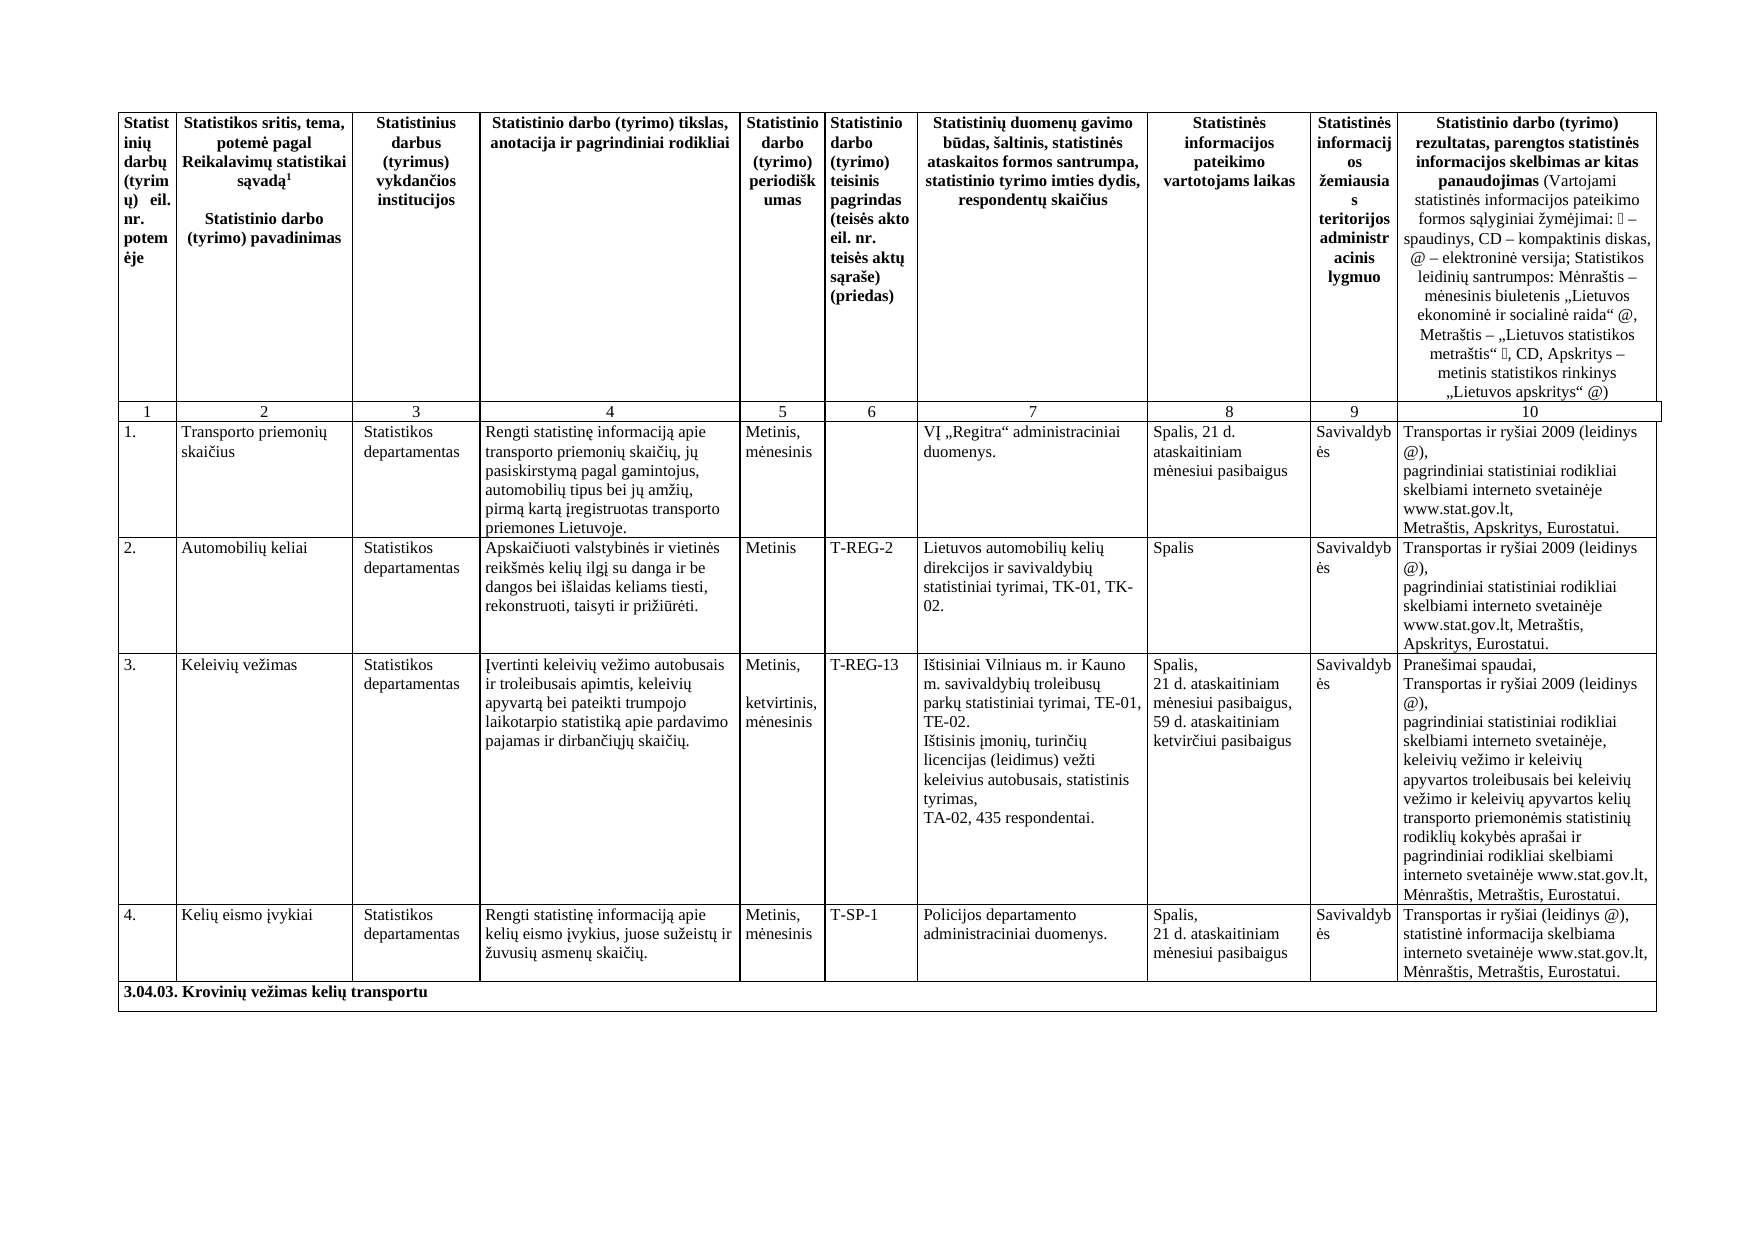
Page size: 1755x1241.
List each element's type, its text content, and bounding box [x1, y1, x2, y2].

table_header Statistinių duomenų gavimo būdas, šaltinis, statistinės ataskaitos formos santrumpa, statistinio tyrimo imties dydis, respondentų skaičius [918, 113, 1147, 401]
table_cell 7 [918, 402, 1147, 421]
table_cell [1657, 653, 1662, 903]
table_cell T-REG-2 [826, 538, 917, 653]
table_header Statistinės informacijos žemiausias teritorijos administracinis lygmuo [1311, 113, 1397, 401]
table_cell Spalis, 21 d. ataskaitiniam mėnesiui pasibaigus [1148, 905, 1310, 981]
table_cell Savivaldybės [1311, 538, 1397, 653]
table_cell T-REG-13 [826, 654, 917, 903]
table_cell 2. [119, 538, 176, 653]
table_cell Statistikos departamentas [353, 422, 479, 537]
table_cell Savivaldybės [1311, 905, 1397, 981]
table_cell 3.04.03. Krovinių vežimas kelių transportu [119, 982, 1656, 1011]
table_cell 4. [119, 905, 176, 981]
table_cell 6 [826, 402, 917, 421]
table_cell [1657, 981, 1662, 1011]
table_cell Spalis, 21 d. ataskaitiniam mėnesiui pasibaigus [1148, 422, 1310, 537]
table_cell Automobilių keliai [177, 538, 352, 653]
table_cell Metinis, mėnesinis [741, 905, 824, 981]
table_cell 8 [1148, 402, 1310, 421]
table_cell 5 [741, 402, 824, 421]
table_cell Statistikos departamentas [353, 538, 479, 653]
table_cell Pranešimai spaudai, Transportas ir ryšiai 2009 (leidinys @), pagrindiniai statistiniai rodikliai skelbiami interneto svetainėje, keleivių vežimo ir keleivių apyvartos troleibusais bei keleivių vežimo ir keleivių apyvartos kelių transporto priemonėmis statistinių rodiklių kokybės aprašai ir pagrindiniai rodikliai skelbiami interneto svetainėje www.stat.gov.lt, Mėnraštis, Metraštis, Eurostatui. [1398, 654, 1656, 903]
table_cell Statistikos departamentas [353, 654, 479, 903]
table_cell Savivaldybės [1311, 654, 1397, 903]
table_header Statistinio darbo (tyrimo) tikslas, anotacija ir pagrindiniai rodikliai [481, 113, 739, 401]
table_cell 2 [177, 402, 352, 421]
table_cell Transporto priemonių skaičius [177, 422, 352, 537]
table_header Statistinio darbo (tyrimo) teisinis pagrindas (teisės akto eil. nr. teisės aktų sąraše) (priedas) [826, 113, 917, 401]
table_cell Spalis, 21 d. ataskaitiniam mėnesiui pasibaigus, 59 d. ataskaitiniam ketvirčiui pasibaigus [1148, 654, 1310, 903]
table_cell Savivaldybės [1311, 422, 1397, 537]
table_cell [1657, 422, 1662, 537]
table_cell 1 [119, 402, 176, 421]
table_cell Transportas ir ryšiai 2009 (leidinys @), pagrindiniai statistiniai rodikliai skelbiami interneto svetainėje www.stat.gov.lt, Metraštis, Apskritys, Eurostatui. [1398, 422, 1656, 537]
table_cell 3. [119, 654, 176, 903]
table_cell Lietuvos automobilių kelių direkcijos ir savivaldybių statistiniai tyrimai, TK-01, TK-02. [918, 538, 1147, 653]
table_cell Apskaičiuoti valstybinės ir vietinės reikšmės kelių ilgį su danga ir be dangos bei išlaidas keliams tiesti, rekonstruoti, taisyti ir prižiūrėti. [481, 538, 739, 653]
table_cell T-SP-1 [826, 905, 917, 981]
table_cell [1657, 537, 1662, 653]
table_cell Ištisiniai Vilniaus m. ir Kauno m. savivaldybių troleibusų parkų statistiniai tyrimai, TE-01, TE-02. Ištisinis įmonių, turinčių licencijas (leidimus) vežti keleivius autobusais, statistinis tyrimas, TA-02, 435 respondentai. [918, 654, 1147, 903]
table_cell Rengti statistinę informaciją apie transporto priemonių skaičių, jų pasiskirstymą pagal gamintojus, automobilių tipus bei jų amžių, pirmą kartą įregistruotas transporto priemones Lietuvoje. [481, 422, 739, 537]
table_cell Transportas ir ryšiai 2009 (leidinys @), pagrindiniai statistiniai rodikliai skelbiami interneto svetainėje www.stat.gov.lt, Metraštis, Apskritys, Eurostatui. [1398, 538, 1656, 653]
table_cell VĮ „Regitra“ administraciniai duomenys. [918, 422, 1147, 537]
table_header Statistinius darbus (tyrimus) vykdančios institucijos [353, 113, 479, 401]
table_cell Transportas ir ryšiai (leidinys @), statistinė informacija skelbiama interneto svetainėje www.stat.gov.lt, Mėnraštis, Metraštis, Eurostatui. [1398, 905, 1656, 981]
table_cell Statistikos departamentas [353, 905, 479, 981]
table_header Statistinio darbo (tyrimo) periodiškumas [741, 113, 824, 401]
table_cell Spalis [1148, 538, 1310, 653]
table_cell 1. [119, 422, 176, 537]
table_cell Rengti statistinę informaciją apie kelių eismo įvykius, juose sužeistų ir žuvusių asmenų skaičių. [481, 905, 739, 981]
table_cell Policijos departamento administraciniai duomenys. [918, 905, 1147, 981]
table_cell 10 [1398, 402, 1661, 421]
table_cell 4 [481, 402, 739, 421]
table_header Statistinio darbo (tyrimo) rezultatas, parengtos statistinės informacijos skelbimas ar kitas panaudojimas (Vartojami statistinės informacijos pateikimo formos sąlyginiai žymėjimai:  – spaudinys, CD – kompaktinis diskas, @ – elektroninė versija; Statistikos leidinių santrumpos: Mėnraštis – mėnesinis biuletenis „Lietuvos ekonominė ir socialinė raida“ @, Metraštis – „Lietuvos statistikos metraštis“ , CD, Apskritys – metinis statistikos rinkinys „Lietuvos apskritys“ @) [1398, 113, 1656, 401]
table_cell 9 [1311, 402, 1397, 421]
table_cell Kelių eismo įvykiai [177, 905, 352, 981]
table_header Statistinės informacijos pateikimo vartotojams laikas [1148, 113, 1310, 401]
table_cell Metinis, mėnesinis [741, 422, 824, 537]
table_cell Metinis [741, 538, 824, 653]
table_cell Metinis, ketvirtinis, mėnesinis [741, 654, 824, 903]
table_header [1657, 112, 1662, 401]
table_cell [826, 422, 917, 537]
table_header Statistikos sritis, tema, potemė pagal Reikalavimų statistikai sąvadą1 Statistinio darbo (tyrimo) pavadinimas [177, 113, 352, 401]
table_cell Įvertinti keleivių vežimo autobusais ir troleibusais apimtis, keleivių apyvartą bei pateikti trumpojo laikotarpio statistiką apie pardavimo pajamas ir dirbančiųjų skaičių. [481, 654, 739, 903]
table_cell 3 [353, 402, 479, 421]
table_header Statistinių darbų (tyrimų) eil. nr. potemėje [119, 113, 176, 401]
table_cell [1657, 904, 1662, 981]
table_cell Keleivių vežimas [177, 654, 352, 903]
